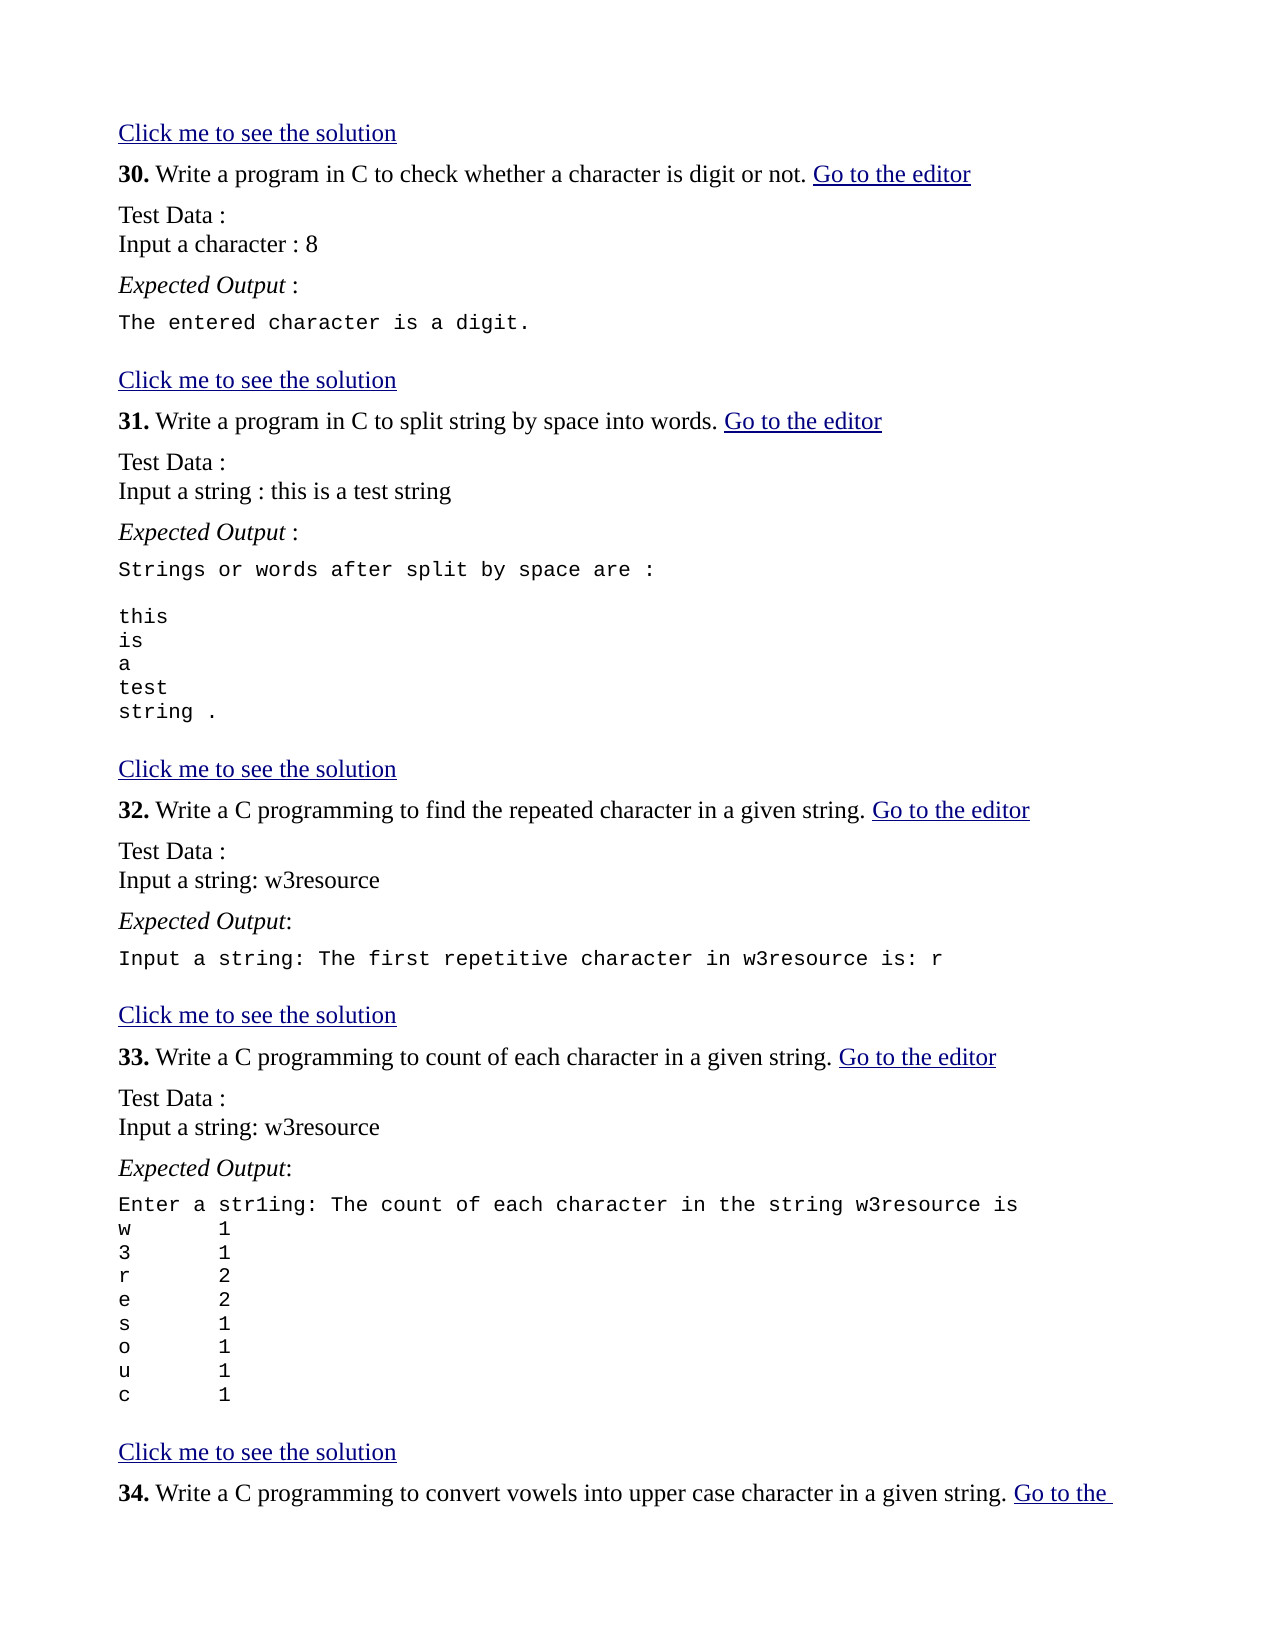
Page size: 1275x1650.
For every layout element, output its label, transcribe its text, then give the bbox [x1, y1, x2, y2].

text is [118, 630, 1157, 653]
text The entered character is a digit. [118, 312, 1157, 336]
text Test Data : Input a string: w3resource [118, 836, 1157, 894]
text string . [118, 701, 1157, 724]
text test [118, 677, 1157, 701]
text Click me to see the solution [118, 365, 1157, 394]
text Click me to see the solution [118, 754, 1157, 782]
text 33. Write a C programming to count of each character in a given string. Go to the editor [118, 1042, 1157, 1071]
text Expected Output : [118, 271, 1157, 299]
text 32. Write a C programming to find the repeated character in a given string. Go to the editor [118, 795, 1157, 824]
text this [118, 606, 1157, 630]
text e 2 [118, 1289, 1157, 1313]
text c 1 [118, 1383, 1157, 1407]
text Expected Output: [118, 906, 1157, 935]
text Click me to see the solution [118, 118, 1157, 147]
text Test Data : Input a string: w3resource [118, 1083, 1157, 1141]
text 30. Write a program in C to check whether a character is digit or not. Go to the editor [118, 159, 1157, 188]
text Click me to see the solution [118, 1001, 1157, 1029]
text Test Data : Input a string : this is a test string [118, 447, 1157, 505]
text Expected Output : [118, 517, 1157, 546]
text Strings or words after split by space are : [118, 559, 1157, 582]
text w 1 [118, 1218, 1157, 1242]
text a [118, 653, 1157, 677]
text 3 1 [118, 1242, 1157, 1265]
text r 2 [118, 1265, 1157, 1289]
text 34. Write a C programming to convert vowels into upper case character in a given string. Go to the [118, 1478, 1157, 1507]
text Enter a str1ing: The count of each character in the string w3resource is [118, 1194, 1157, 1218]
text Test Data : Input a character : 8 [118, 201, 1157, 258]
text u 1 [118, 1360, 1157, 1383]
text s 1 [118, 1313, 1157, 1336]
text Input a string: The first repetitive character in w3resource is: r [118, 947, 1157, 971]
text o 1 [118, 1336, 1157, 1360]
text 31. Write a program in C to split string by space into words. Go to the editor [118, 406, 1157, 435]
text Click me to see the solution [118, 1437, 1157, 1465]
text Expected Output: [118, 1153, 1157, 1182]
